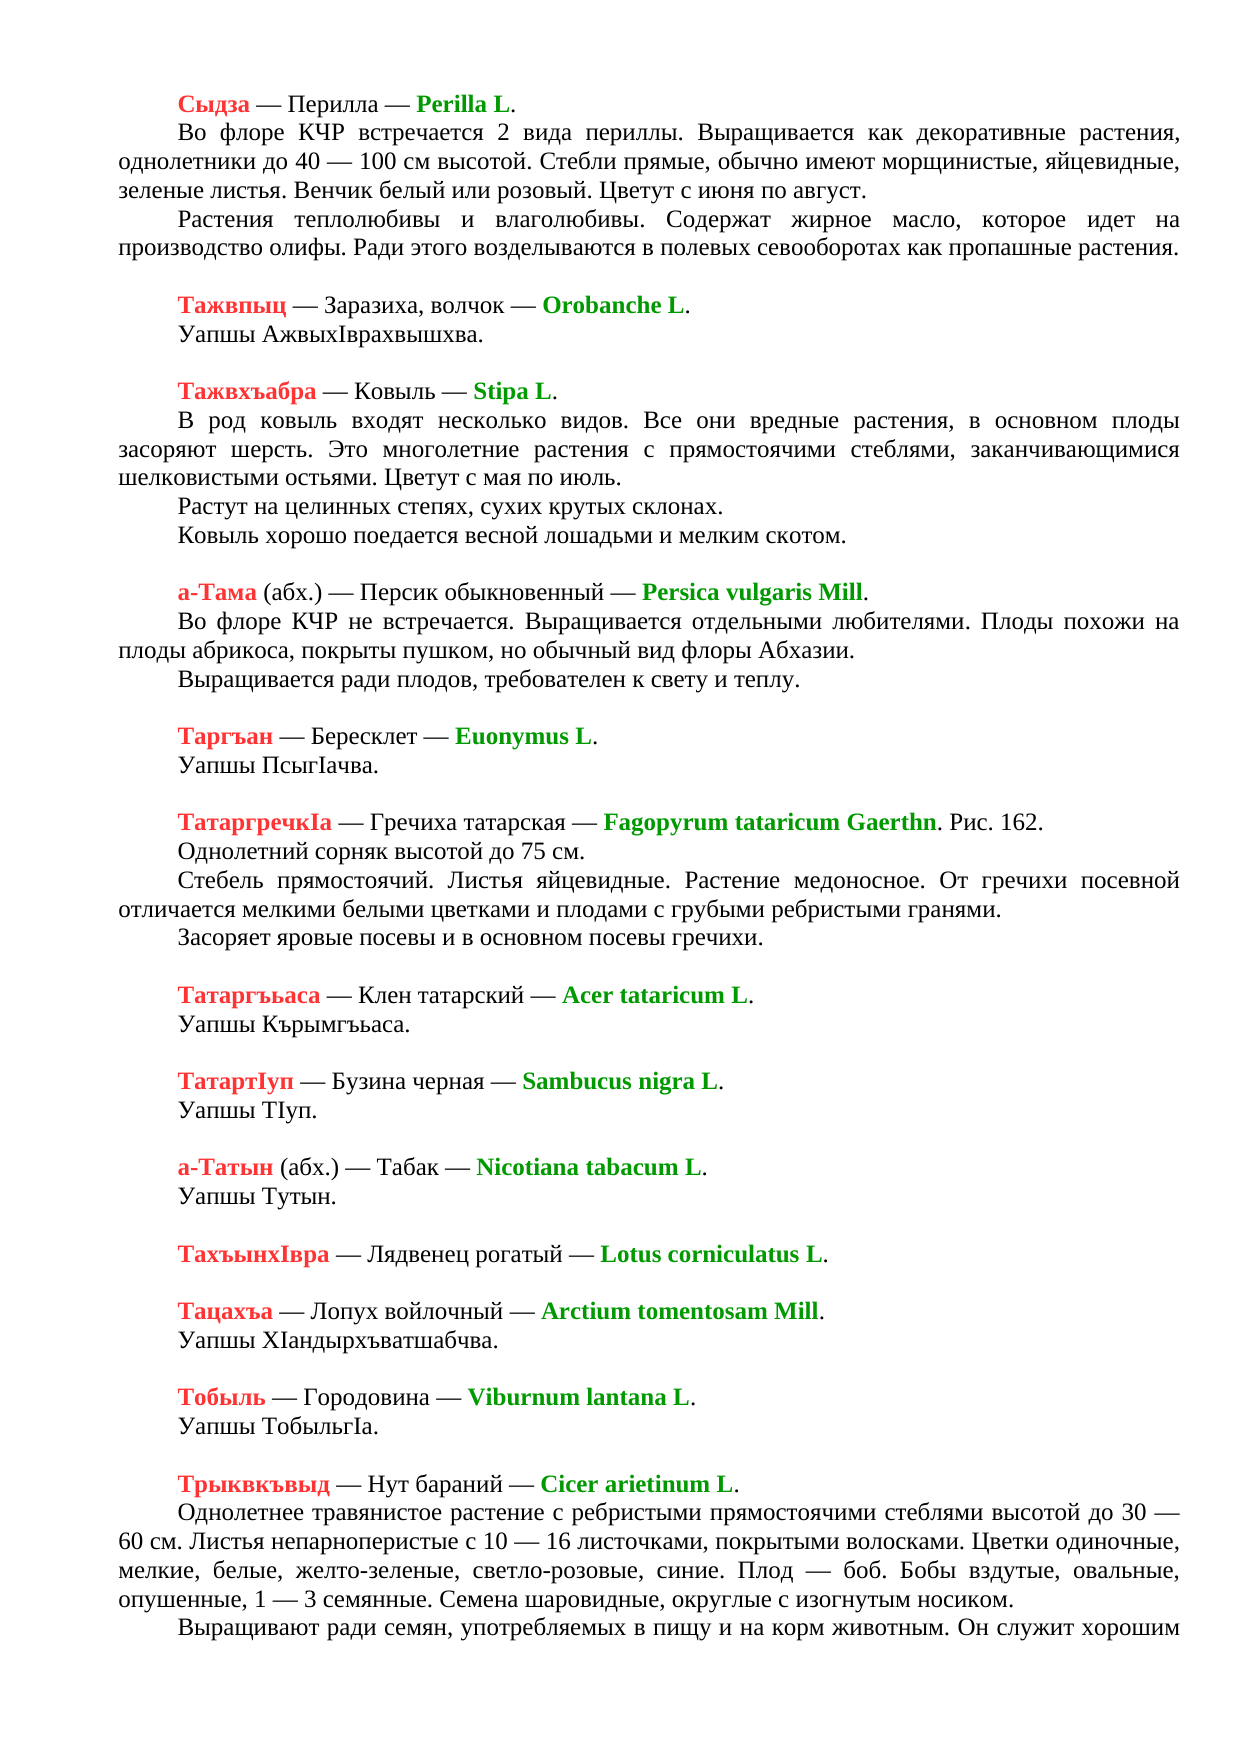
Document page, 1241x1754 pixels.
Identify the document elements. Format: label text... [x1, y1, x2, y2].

text Во флоре КЧР не встречается. Выращивается отдельными любителями. Плоды похожи на плоды абрикоса, покрыты пушком, но обычный вид флоры Абхазии. [118, 606, 1181, 664]
text Тобыль — Городовина — Viburnum lantana L. [118, 1382, 1181, 1411]
text Уапшы Тутын. [118, 1181, 1181, 1210]
text Уапшы ХIандырхъватшабчва. [118, 1325, 1181, 1354]
text Растения теплолюбивы и влаголюбивы. Содержат жирное масло, которое идет на производство олифы. Ради этого возделываются в полевых севооборотах как пропашные растения. [118, 204, 1181, 261]
text Трыквкъвыд — Нут бараний — Cicer arietinum L. [118, 1469, 1181, 1497]
text Во флоре КЧР встречается 2 вида периллы. Выращивается как декоративные растения, однолетники до 40 — 100 см высотой. Стебли прямые, обычно имеют морщинистые, яйцевидные, зеленые листья. Венчик белый или розовый. Цветут с июня по август. [118, 117, 1181, 204]
text Растут на целинных степях, сухих крутых склонах. [118, 491, 1181, 520]
text Засоряет яровые посевы и в основном посевы гречихи. [118, 922, 1181, 951]
text Ковыль хорошо поедается весной лошадьми и мелким скотом. [118, 520, 1181, 549]
text Уапшы ТобыльгIа. [118, 1411, 1181, 1440]
text Уапшы АжвыхIврахвышхва. [118, 319, 1181, 347]
text Тацахъа — Лопух войлочный — Arctium tomentosam Mill. [118, 1296, 1181, 1325]
text Уапшы ТIуп. [118, 1095, 1181, 1124]
text Сыдза — Перилла — Perilla L. [118, 89, 1181, 117]
text ТатартIуп — Бузина черная — Sambucus nigra L. [118, 1066, 1181, 1095]
text Однолетнее травянистое растение с ребристыми прямостоячими стеблями высотой до 30 — 60 см. Листья непарноперистые с 10 — 16 листочками, покрытыми волосками. Цветки одиночные, мелкие, белые, желто-зеленые, светло-розовые, синие. Плод — боб. Бобы вздутые, овальные, опушенные, 1 — 3 семянные. Семена шаровидные, округлые с изогнутым носиком. [118, 1497, 1181, 1612]
text ТатаргречкIа — Гречиха татарская — Fagopyrum tataricum Gaerthn. Рис. 162. [118, 807, 1181, 836]
text В род ковыль входят несколько видов. Все они вредные растения, в основном плоды засоряют шерсть. Это многолетние растения с прямостоячими стеблями, заканчивающимися шелковистыми остьями. Цветут с мая по июль. [118, 405, 1181, 491]
text Татаргъьаса — Клен татарский — Acer tataricum L. [118, 980, 1181, 1009]
text Таргъан — Бересклет — Euonymus L. [118, 721, 1181, 750]
text Выращивают ради семян, употребляемых в пищу и на корм животным. Он служит хорошим [118, 1612, 1181, 1641]
text Однолетний сорняк высотой до 75 см. [118, 836, 1181, 865]
text Тажвпыц — Заразиха, волчок — Orobanche L. [118, 290, 1181, 319]
text Выращивается ради плодов, требователен к свету и теплу. [118, 664, 1181, 692]
text Уапшы Кърымгъьаса. [118, 1009, 1181, 1037]
text Стебель прямостоячий. Листья яйцевидные. Растение медоносное. От гречихи посевной отличается мелкими белыми цветками и плодами с грубыми ребристыми гранями. [118, 865, 1181, 922]
text ТахъынхIвра — Лядвенец рогатый — Lotus corniculatus L. [118, 1239, 1181, 1267]
text а-Татын (абх.) — Табак — Nicotiana tabacum L. [118, 1152, 1181, 1181]
text Тажвхъабра — Ковыль — Stipa L. [118, 376, 1181, 405]
text а-Тама (абх.) — Персик обыкновенный — Persica vulgaris Mill. [118, 577, 1181, 606]
text Уапшы ПсыгIачва. [118, 750, 1181, 779]
